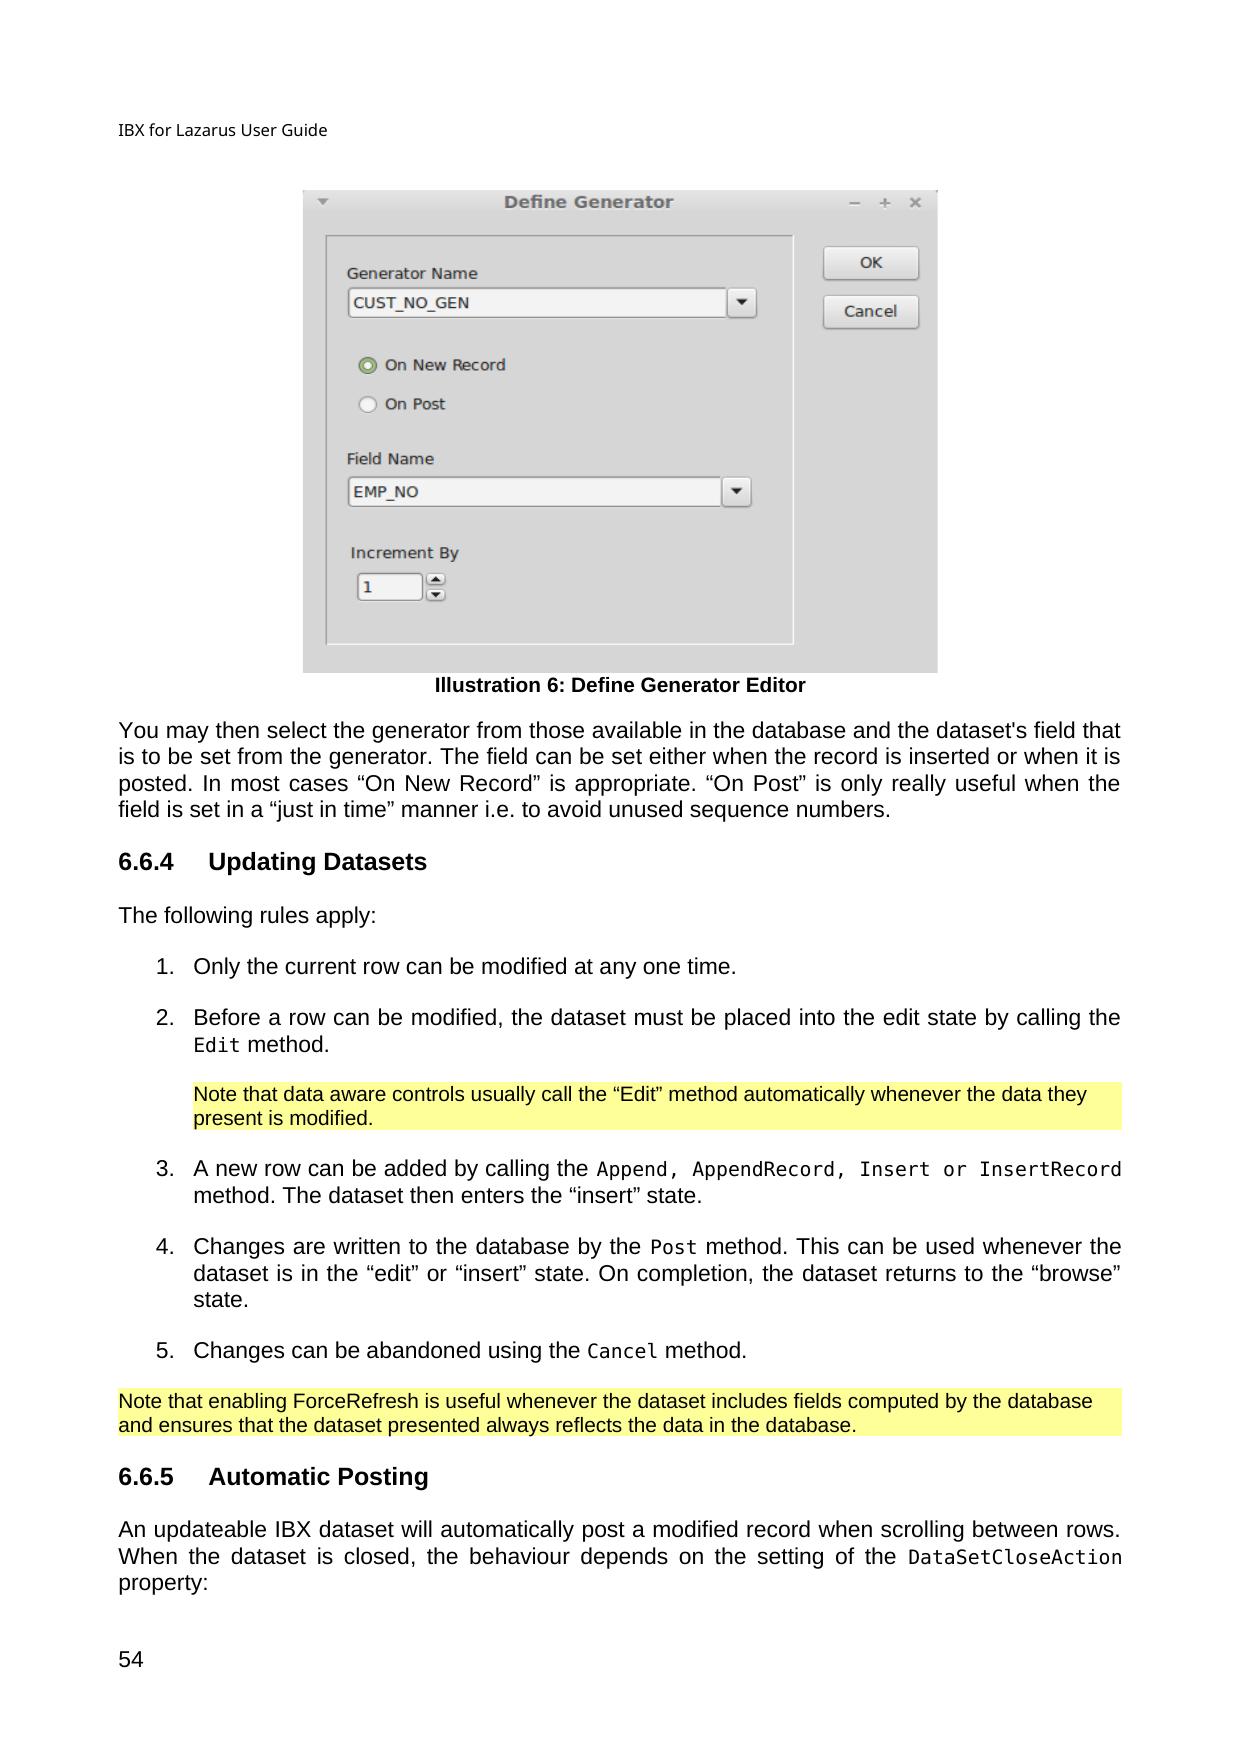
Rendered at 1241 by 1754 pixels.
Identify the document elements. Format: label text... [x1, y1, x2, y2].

text You may then select the generator from those available in the database and the dataset's field that is to be set from the generator. The field can be set either when the record is inserted or when it is posted. In most cases “On New Record” is appropriate. “On Post” is only really useful when the field is set in a “just in time” manner i.e. to avoid unused sequence numbers. [118, 178, 1122, 822]
list Changes can be abandoned using the Cancel method. [156, 1337, 1122, 1363]
list Before a row can be modified, the dataset must be placed into the edit state by calling the Edit method. [156, 1004, 1122, 1057]
text An updateable IBX dataset will automatically post a modified record when scrolling between rows. When the dataset is closed, the behaviour depends on the setting of the DataSetCloseAction property: [118, 1516, 1122, 1595]
subtitle Automatic Posting [118, 1462, 1122, 1491]
text The following rules apply: [118, 902, 1122, 928]
list Only the current row can be modified at any one time. [156, 953, 1122, 979]
text Illustration 6: Define Generator Editor [303, 673, 938, 697]
text Note that data aware controls usually call the “Edit” method automatically whenever the data they present is modified. [193, 1082, 1122, 1130]
subtitle Updating Datasets [118, 847, 1122, 876]
list A new row can be added by calling the Append, AppendRecord, Insert or InsertRecord method. The dataset then enters the “insert” state. [156, 1155, 1122, 1208]
picture [302, 190, 938, 673]
list Changes are written to the database by the Post method. This can be used whenever the dataset is in the “edit” or “insert” state. On completion, the dataset returns to the “browse” state. [156, 1233, 1122, 1312]
text Note that enabling ForceRefresh is useful whenever the dataset includes fields computed by the database and ensures that the dataset presented always reflects the data in the database. [118, 1388, 1122, 1436]
